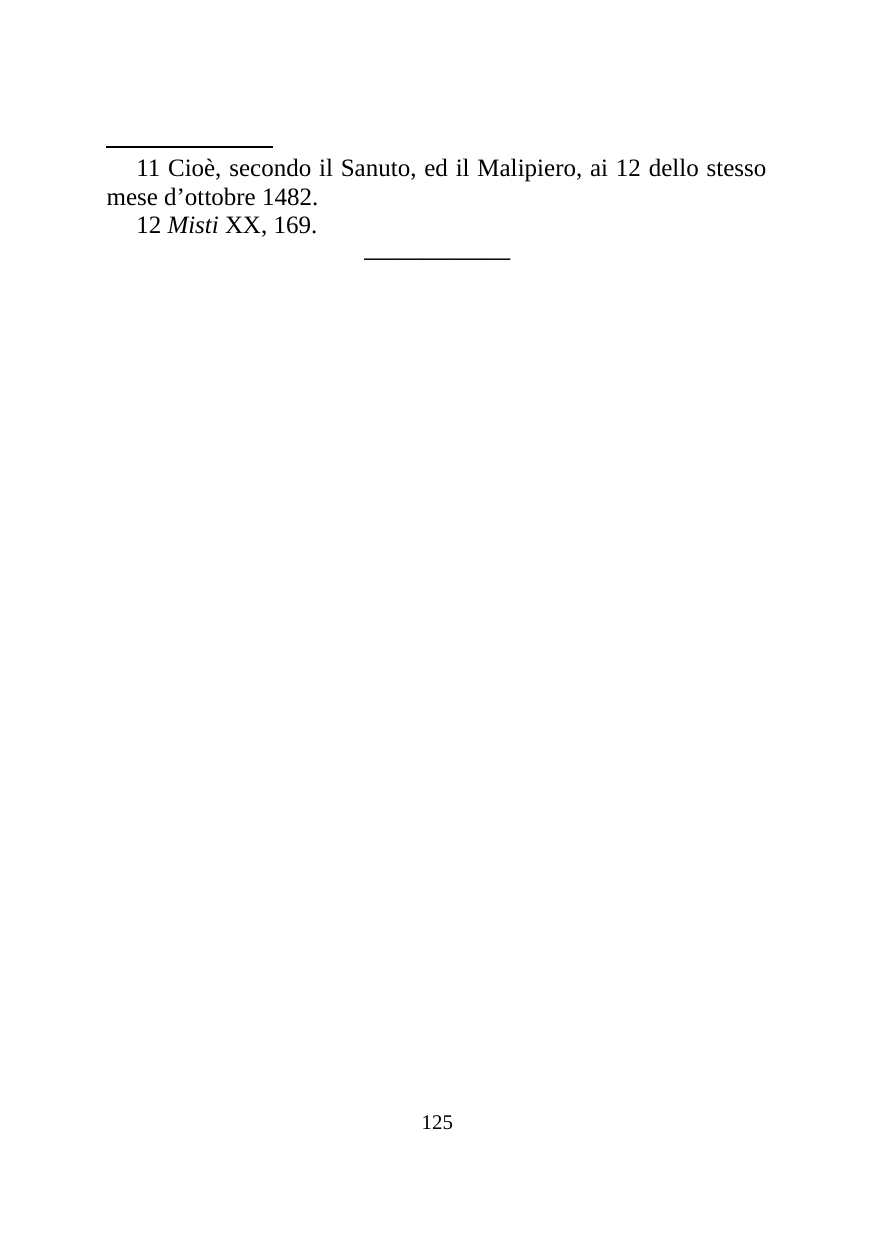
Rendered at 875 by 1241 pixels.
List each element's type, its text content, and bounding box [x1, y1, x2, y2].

text Misti XX, 169. [106, 210, 768, 239]
subtitle ――――― [106, 239, 768, 273]
text Cioè, secondo il Sanuto, ed il Malipiero, ai 12 dello stesso mese d’ottobre 1482. [106, 153, 768, 210]
